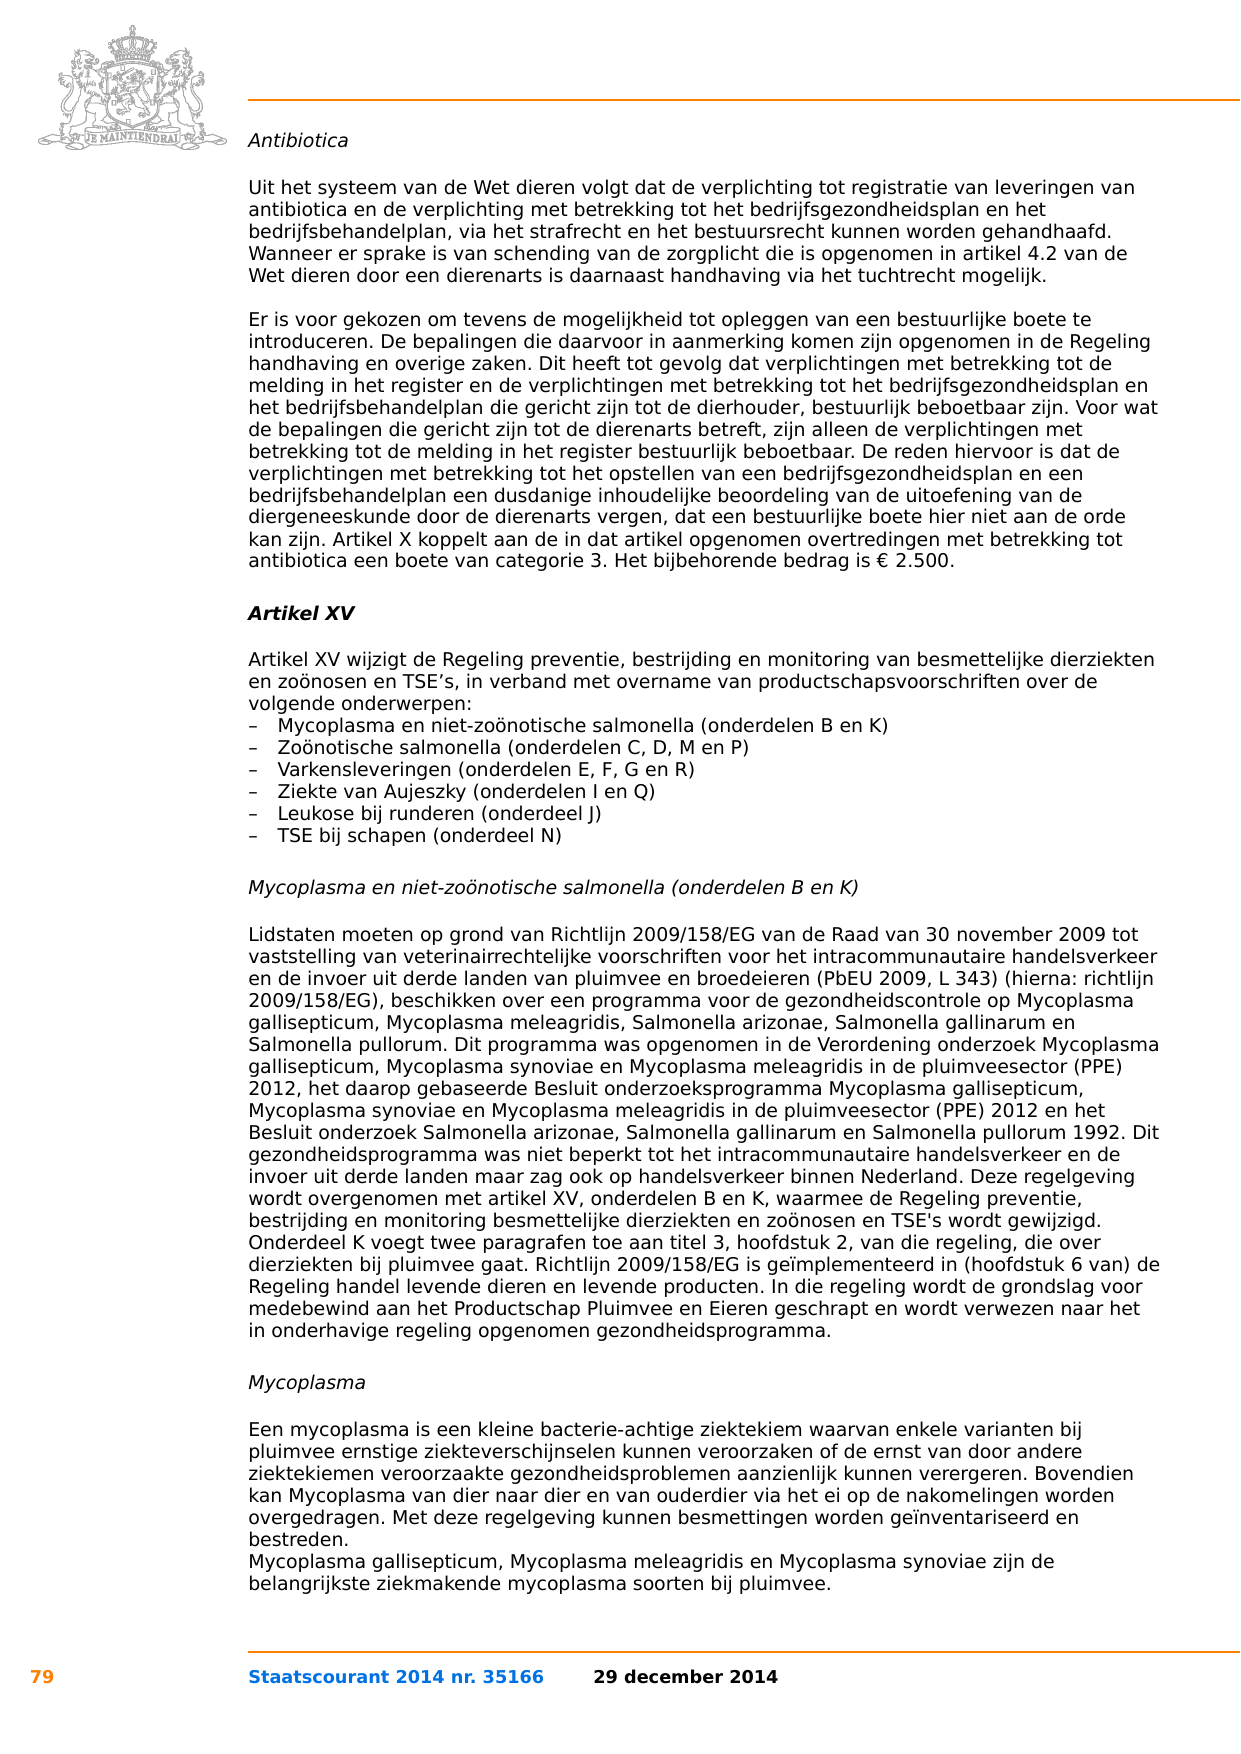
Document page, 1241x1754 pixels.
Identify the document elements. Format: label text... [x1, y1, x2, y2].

text – Leukose bij runderen (onderdeel J) [248, 803, 1163, 825]
text Een mycoplasma is een kleine bacterie-achtige ziektekiem waarvan enkele varianten bij pluimvee ernstige ziekteverschijnselen kunnen veroorzaken of de ernst van door andere ziektekiemen veroorzaakte gezondheidsproblemen aanzienlijk kunnen verergeren. Bovendien kan Mycoplasma van dier naar dier en van ouderdier via het ei op de nakomelingen worden overgedragen. Met deze regelgeving kunnen besmettingen worden geïnventariseerd en bestreden. [248, 1419, 1163, 1551]
text Lidstaten moeten op grond van Richtlijn 2009/158/EG van de Raad van 30 november 2009 tot vaststelling van veterinairrechtelijke voorschriften voor het intracommunautaire handelsverkeer en de invoer uit derde landen van pluimvee en broedeieren (PbEU 2009, L 343) (hierna: richtlijn 2009/158/EG), beschikken over een programma voor de gezondheidscontrole op Mycoplasma gallisepticum, Mycoplasma meleagridis, Salmonella arizonae, Salmonella gallinarum en Salmonella pullorum. Dit programma was opgenomen in de Verordening onderzoek Mycoplasma gallisepticum, Mycoplasma synoviae en Mycoplasma meleagridis in de pluimveesector (PPE) 2012, het daarop gebaseerde Besluit onderzoeksprogramma Mycoplasma gallisepticum, Mycoplasma synoviae en Mycoplasma meleagridis in de pluimveesector (PPE) 2012 en het Besluit onderzoek Salmonella arizonae, Salmonella gallinarum en Salmonella pullorum 1992. Dit gezondheidsprogramma was niet beperkt tot het intracommunautaire handelsverkeer en de invoer uit derde landen maar zag ook op handelsverkeer binnen Nederland. Deze regelgeving wordt overgenomen met artikel XV, onderdelen B en K, waarmee de Regeling preventie, bestrijding en monitoring besmettelijke dierziekten en zoönosen en TSE's wordt gewijzigd. Onderdeel K voegt twee paragrafen toe aan titel 3, hoofdstuk 2, van die regeling, die over dierziekten bij pluimvee gaat. Richtlijn 2009/158/EG is geïmplementeerd in (hoofdstuk 6 van) de Regeling handel levende dieren en levende producten. In die regeling wordt de grondslag voor medebewind aan het Productschap Pluimvee en Eieren geschrapt en wordt verwezen naar het in onderhavige regeling opgenomen gezondheidsprogramma. [248, 924, 1163, 1342]
subtitle Mycoplasma [248, 1372, 1163, 1394]
text – Varkensleveringen (onderdelen E, F, G en R) [248, 759, 1163, 781]
subtitle Antibiotica [248, 130, 1163, 152]
text Er is voor gekozen om tevens de mogelijkheid tot opleggen van een bestuurlijke boete te introduceren. De bepalingen die daarvoor in aanmerking komen zijn opgenomen in de Regeling handhaving en overige zaken. Dit heeft tot gevolg dat verplichtingen met betrekking tot de melding in het register en de verplichtingen met betrekking tot het bedrijfsgezondheidsplan en het bedrijfsbehandelplan die gericht zijn tot de dierhouder, bestuurlijk beboetbaar zijn. Voor wat de bepalingen die gericht zijn tot de dierenarts betreft, zijn alleen de verplichtingen met betrekking tot de melding in het register bestuurlijk beboetbaar. De reden hiervoor is dat de verplichtingen met betrekking tot het opstellen van een bedrijfsgezondheidsplan en een bedrijfsbehandelplan een dusdanige inhoudelijke beoordeling van de uitoefening van de diergeneeskunde door de dierenarts vergen, dat een bestuurlijke boete hier niet aan de orde kan zijn. Artikel X koppelt aan de in dat artikel opgenomen overtredingen met betrekking tot antibiotica een boete van categorie 3. Het bijbehorende bedrag is € 2.500. [248, 309, 1163, 572]
text – Mycoplasma en niet-zoönotische salmonella (onderdelen B en K) [248, 715, 1163, 737]
picture [38, 25, 227, 150]
text – TSE bij schapen (onderdeel N) [248, 825, 1163, 847]
text Mycoplasma gallisepticum, Mycoplasma meleagridis en Mycoplasma synoviae zijn de belangrijkste ziekmakende mycoplasma soorten bij pluimvee. [248, 1551, 1163, 1594]
text – Ziekte van Aujeszky (onderdelen I en Q) [248, 781, 1163, 803]
text – Zoönotische salmonella (onderdelen C, D, M en P) [248, 737, 1163, 759]
text Uit het systeem van de Wet dieren volgt dat de verplichting tot registratie van leveringen van antibiotica en de verplichting met betrekking tot het bedrijfsgezondheidsplan en het bedrijfsbehandelplan, via het strafrecht en het bestuursrecht kunnen worden gehandhaafd. Wanneer er sprake is van schending van de zorgplicht die is opgenomen in artikel 4.2 van de Wet dieren door een dierenarts is daarnaast handhaving via het tuchtrecht mogelijk. [248, 177, 1163, 287]
text Artikel XV wijzigt de Regeling preventie, bestrijding en monitoring van besmettelijke dierziekten en zoönosen en TSE’s, in verband met overname van productschapsvoorschriften over de volgende onderwerpen: [248, 649, 1163, 715]
subtitle Artikel XV [248, 602, 1163, 624]
subtitle Mycoplasma en niet-zoönotische salmonella (onderdelen B en K) [248, 877, 1163, 899]
